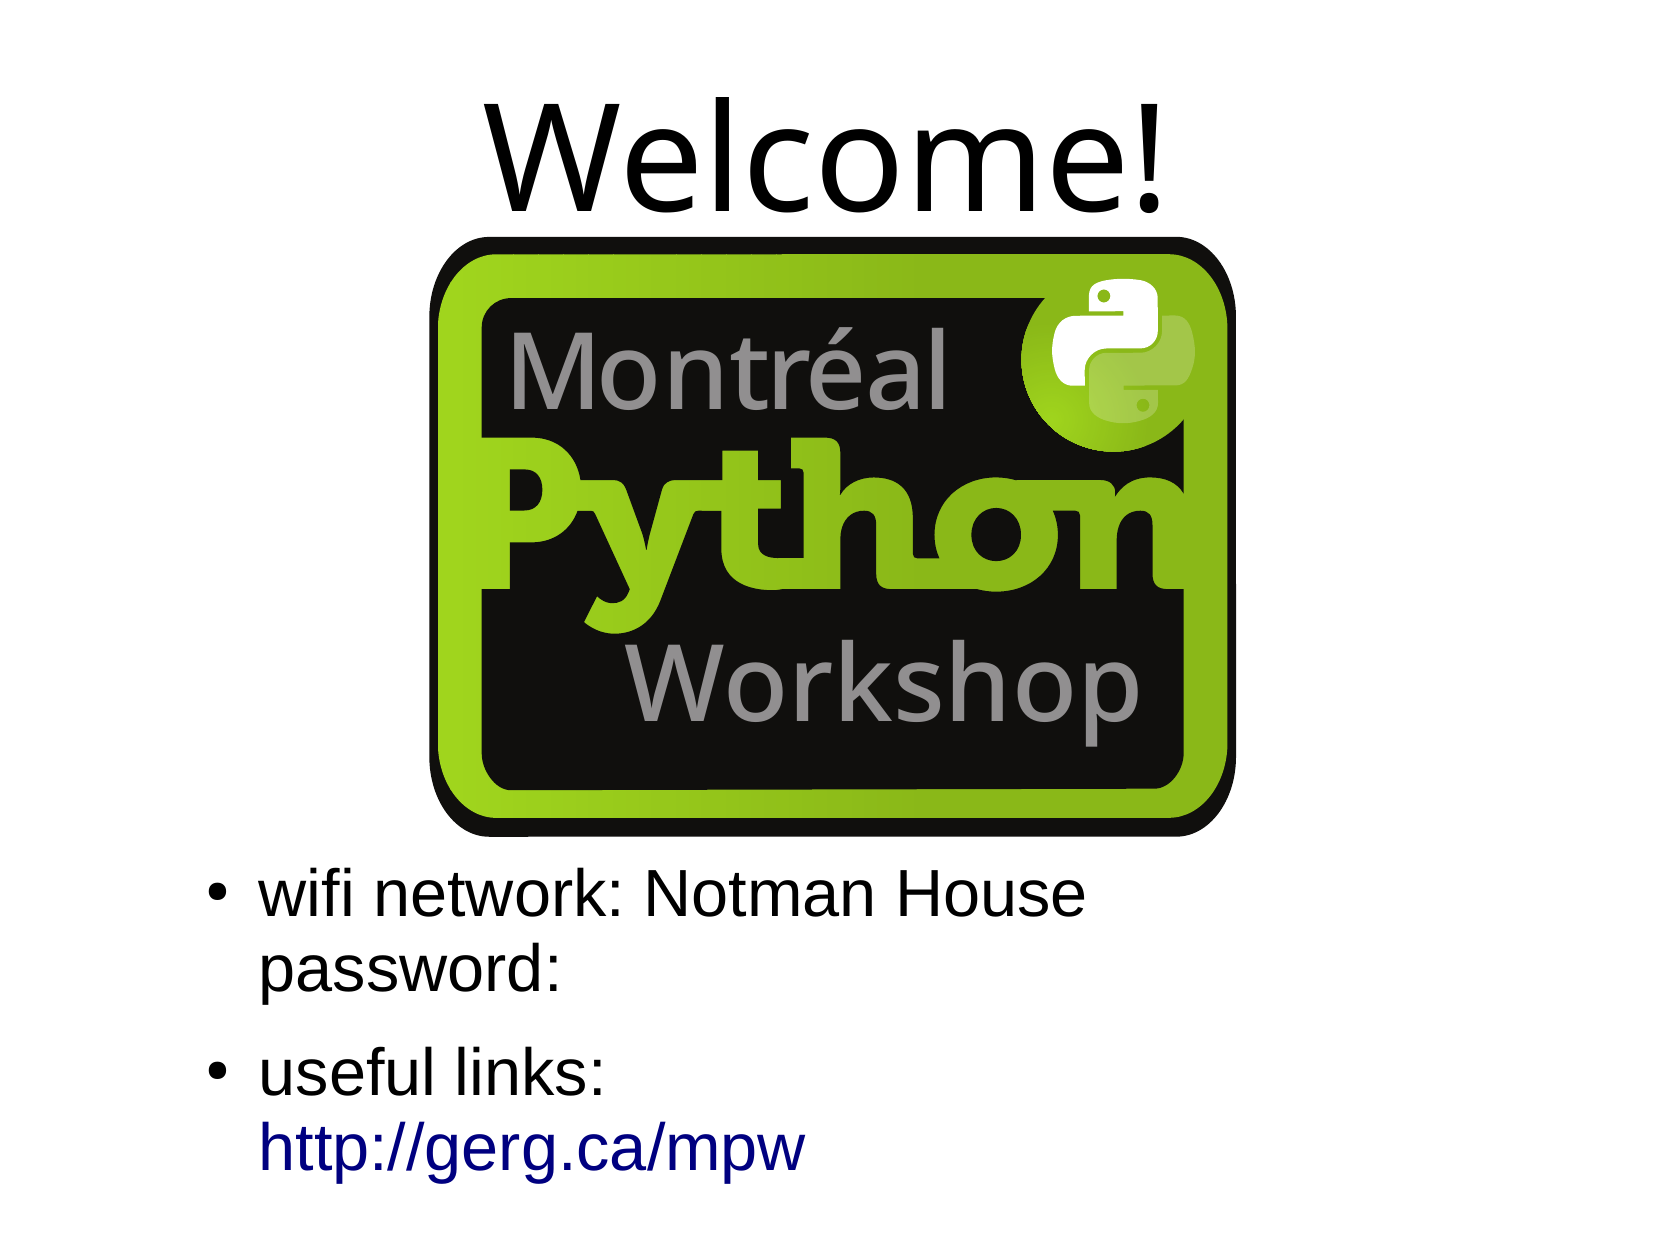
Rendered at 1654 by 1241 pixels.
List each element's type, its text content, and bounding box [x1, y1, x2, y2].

title Welcome! [82, 49, 1571, 257]
picture [388, 231, 1266, 910]
list wifi network: Notman House password: useful links: http://gerg.ca/mpw [187, 856, 1433, 1205]
